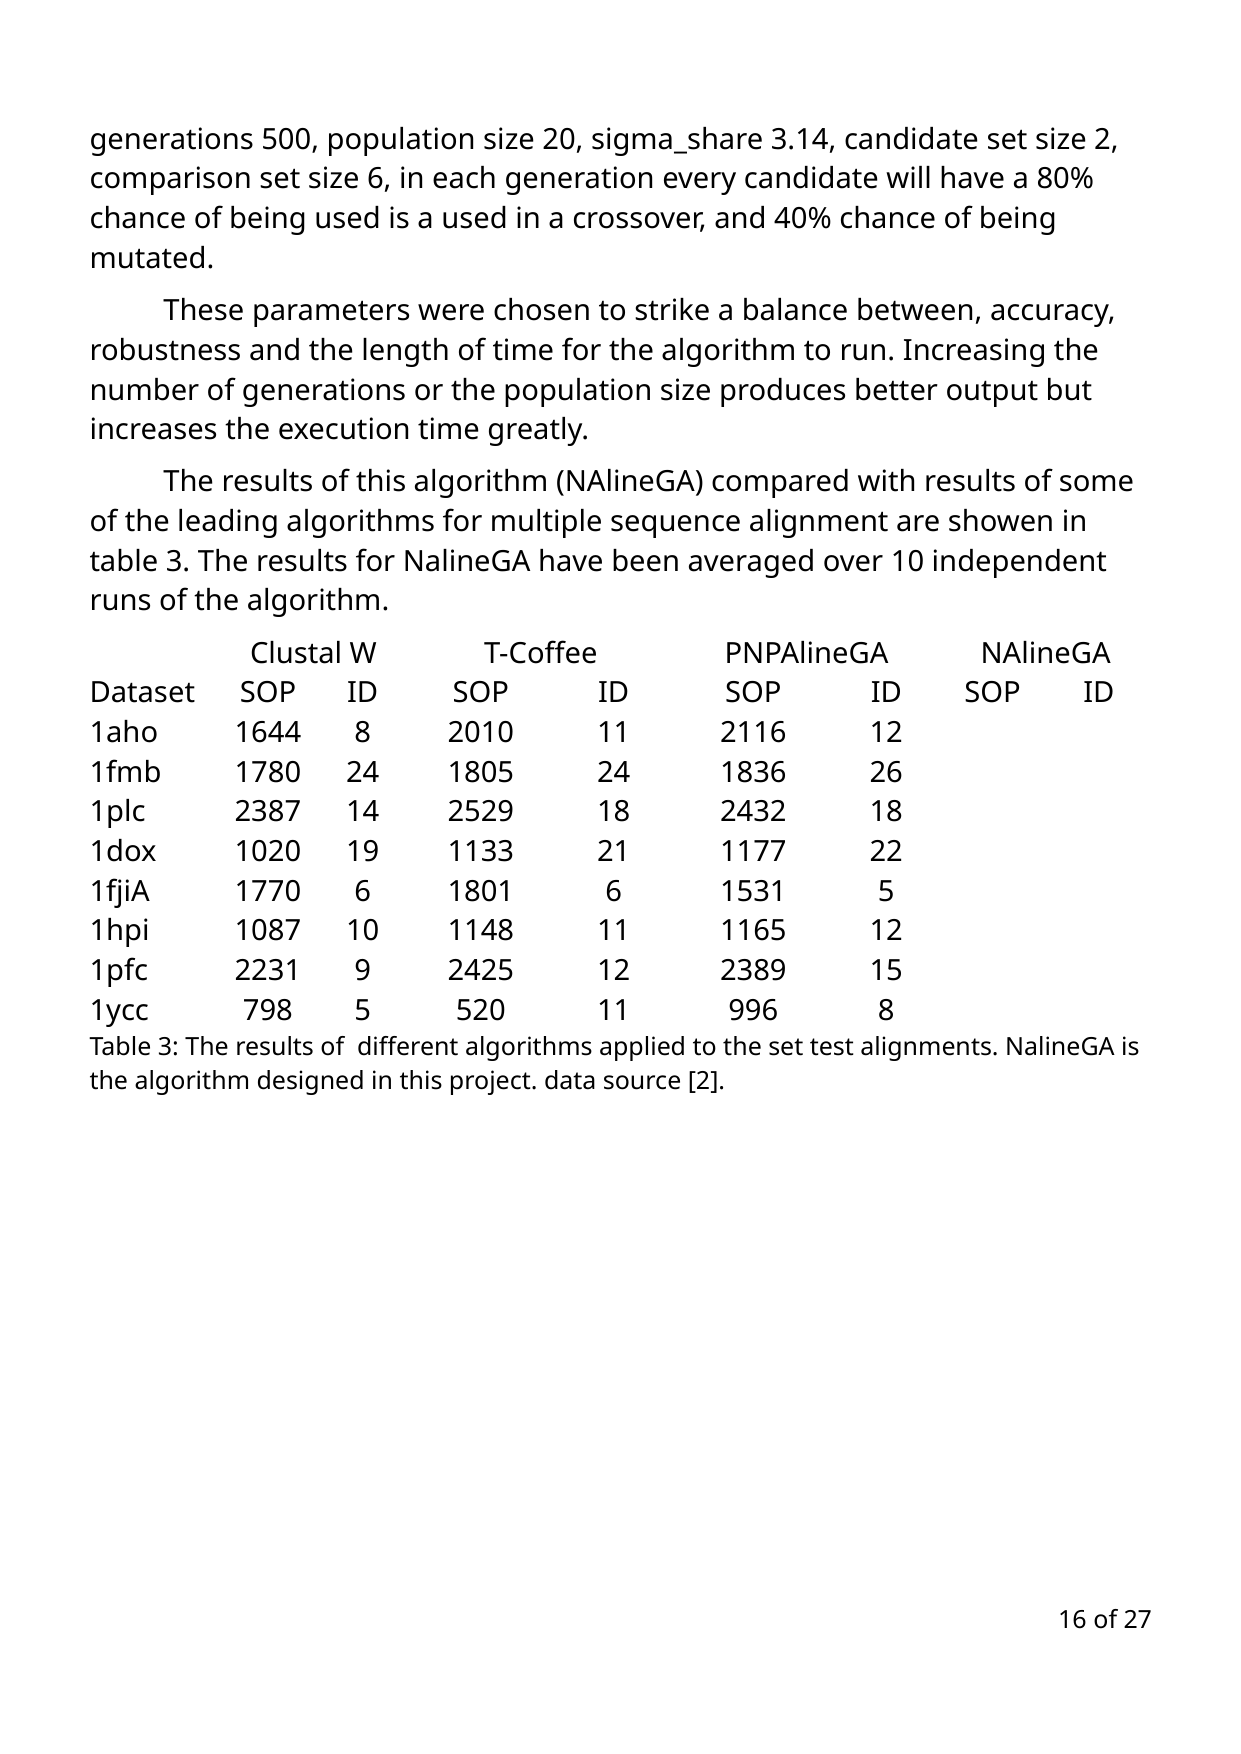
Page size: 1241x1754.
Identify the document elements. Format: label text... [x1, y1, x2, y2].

table_cell 24 [554, 751, 673, 791]
table_cell 1hpi [89, 910, 219, 949]
table_cell 11 [554, 711, 673, 751]
table_cell 1531 [674, 870, 833, 910]
table_cell 2432 [674, 791, 833, 830]
table_cell [1045, 830, 1152, 870]
table_cell 8 [833, 989, 939, 1029]
table_cell 10 [317, 910, 408, 949]
table_header NAlineGA [939, 632, 1152, 672]
table_cell 8 [317, 711, 408, 751]
table_cell 18 [554, 791, 673, 830]
table_cell 520 [408, 989, 553, 1029]
table_cell 22 [833, 830, 939, 870]
table_cell [1045, 870, 1152, 910]
table_header PNPAlineGA [674, 632, 939, 672]
table_cell 1836 [674, 751, 833, 791]
table_cell 1aho [89, 711, 219, 751]
table_cell [1045, 989, 1152, 1029]
table_cell 1805 [408, 751, 553, 791]
table_cell 18 [833, 791, 939, 830]
table_cell Table 3: The results of different algorithms applied to the set test alignments. NalineGA is the algorithm designed in this project. data source [2]. [89, 1029, 1152, 1097]
table_cell ID [317, 672, 408, 711]
table_cell 1770 [219, 870, 317, 910]
table_cell SOP [674, 672, 833, 711]
table_cell 5 [317, 989, 408, 1029]
table_cell 798 [219, 989, 317, 1029]
table_cell ID [554, 672, 673, 711]
table_cell [1045, 910, 1152, 949]
table_cell [939, 949, 1045, 989]
table_cell 1177 [674, 830, 833, 870]
table_cell 1148 [408, 910, 553, 949]
table_cell 1fmb [89, 751, 219, 791]
table_cell 26 [833, 751, 939, 791]
table_cell SOP [408, 672, 553, 711]
table_cell 996 [674, 989, 833, 1029]
table_cell 1020 [219, 830, 317, 870]
table_header Clustal W [219, 632, 408, 672]
table_cell 12 [554, 949, 673, 989]
table_cell [939, 751, 1045, 791]
table_cell 2231 [219, 949, 317, 989]
table_cell 1pfc [89, 949, 219, 989]
table_cell 1801 [408, 870, 553, 910]
table_cell 12 [833, 910, 939, 949]
table_cell [939, 791, 1045, 830]
table_cell 11 [554, 910, 673, 949]
table_cell 1780 [219, 751, 317, 791]
table_cell [939, 830, 1045, 870]
table_cell 15 [833, 949, 939, 989]
text These parameters were chosen to strike a balance between, accuracy, robustness and the length of time for the algorithm to run. Increasing the number of generations or the population size produces better output but increases the execution time greatly. [89, 289, 1152, 448]
table_cell 21 [554, 830, 673, 870]
table_cell ID [833, 672, 939, 711]
table_cell 1133 [408, 830, 553, 870]
table_header T-Coffee [408, 632, 673, 672]
table_cell 2010 [408, 711, 553, 751]
table_cell 1087 [219, 910, 317, 949]
table_cell [1045, 949, 1152, 989]
table_cell [939, 989, 1045, 1029]
table_cell 1ycc [89, 989, 219, 1029]
table_cell 2425 [408, 949, 553, 989]
table_cell 5 [833, 870, 939, 910]
text generations 500, population size 20, sigma_share 3.14, candidate set size 2, comparison set size 6, in each generation every candidate will have a 80% chance of being used is a used in a crossover, and 40% chance of being mutated. [89, 118, 1152, 277]
table_cell 24 [317, 751, 408, 791]
table_cell 12 [833, 711, 939, 751]
table_cell 1plc [89, 791, 219, 830]
table_cell [939, 910, 1045, 949]
table_cell 6 [554, 870, 673, 910]
table_header Dataset [89, 632, 219, 711]
text The results of this algorithm (NAlineGA) compared with results of some of the leading algorithms for multiple sequence alignment are showen in table 3. The results for NalineGA have been averaged over 10 independent runs of the algorithm. [89, 461, 1152, 619]
table_cell [939, 870, 1045, 910]
table_cell 1644 [219, 711, 317, 751]
table_cell 1dox [89, 830, 219, 870]
table_cell SOP [219, 672, 317, 711]
table_cell 2387 [219, 791, 317, 830]
table_cell 2116 [674, 711, 833, 751]
table_cell 1165 [674, 910, 833, 949]
table_cell 6 [317, 870, 408, 910]
table_cell SOP [939, 672, 1045, 711]
table_cell [1045, 751, 1152, 791]
table_cell [1045, 711, 1152, 751]
table_cell [1045, 791, 1152, 830]
table_cell 19 [317, 830, 408, 870]
table_cell 11 [554, 989, 673, 1029]
table_cell 9 [317, 949, 408, 989]
table_cell ID [1045, 672, 1152, 711]
table_cell 2389 [674, 949, 833, 989]
table_cell 14 [317, 791, 408, 830]
table_cell [939, 711, 1045, 751]
table_cell 2529 [408, 791, 553, 830]
table_cell 1fjiA [89, 870, 219, 910]
